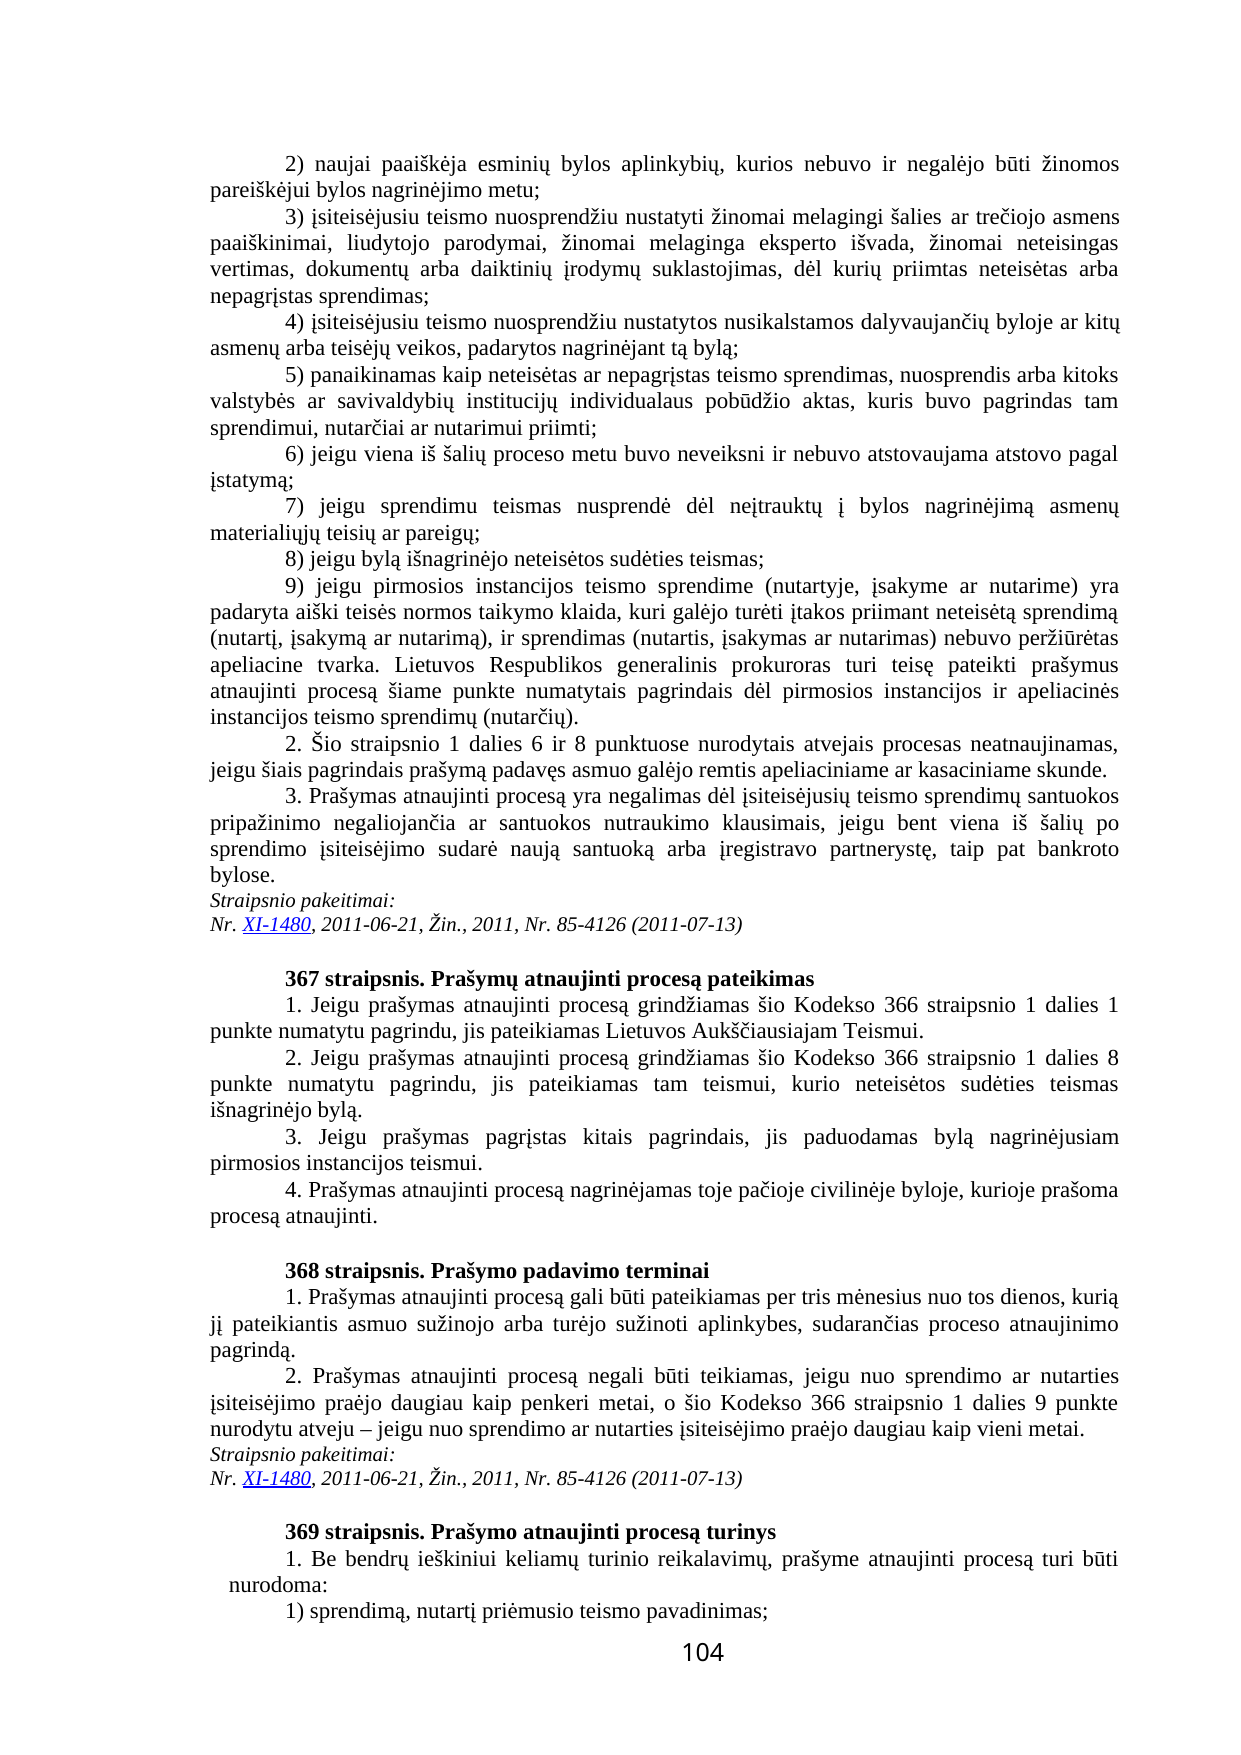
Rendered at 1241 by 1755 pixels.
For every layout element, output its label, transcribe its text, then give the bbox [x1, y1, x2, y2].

text Straipsnio pakeitimai: [210, 888, 1120, 912]
text 4. Prašymas atnaujinti procesą nagrinėjamas toje pačioje civilinėje byloje, kurioje prašoma procesą atnaujinti. [210, 1176, 1120, 1228]
text Nr. XI-1480, 2011-06-21, Žin., 2011, Nr. 85-4126 (2011-07-13) [210, 912, 1120, 936]
text 3. Jeigu prašymas pagrįstas kitais pagrindais, jis paduodamas bylą nagrinėjusiam pirmosios instancijos teismui. [210, 1123, 1120, 1176]
text 6) jeigu viena iš šalių proceso metu buvo neveiksni ir nebuvo atstovaujama atstovo pagal įstatymą; [210, 440, 1120, 493]
text 369 straipsnis. Prašymo atnaujinti procesą turinys [210, 1518, 1120, 1545]
text 1) sprendimą, nutartį priėmusio teismo pavadinimas; [210, 1597, 1120, 1624]
text 5) panaikinamas kaip neteisėtas ar nepagrįstas teismo sprendimas, nuosprendis arba kitoks valstybės ar savivaldybių institucijų individualaus pobūdžio aktas, kuris buvo pagrindas tam sprendimui, nutarčiai ar nutarimui priimti; [210, 361, 1120, 440]
text 1. Be bendrų ieškiniui keliamų turinio reikalavimų, prašyme atnaujinti procesą turi būti nurodoma: [229, 1545, 1120, 1597]
text 1. Prašymas atnaujinti procesą gali būti pateikiamas per tris mėnesius nuo tos dienos, kurią jį pateikiantis asmuo sužinojo arba turėjo sužinoti aplinkybes, sudarančias proceso atnaujinimo pagrindą. [210, 1283, 1120, 1362]
text 7) jeigu sprendimu teismas nusprendė dėl neįtrauktų į bylos nagrinėjimą asmenų materialiųjų teisių ar pareigų; [210, 493, 1120, 545]
text Straipsnio pakeitimai: [210, 1442, 1120, 1466]
text 2. Jeigu prašymas atnaujinti procesą grindžiamas šio Kodekso 366 straipsnio 1 dalies 8 punkte numatytu pagrindu, jis pateikiamas tam teismui, kurio neteisėtos sudėties teismas išnagrinėjo bylą. [210, 1044, 1120, 1123]
text Nr. XI-1480, 2011-06-21, Žin., 2011, Nr. 85-4126 (2011-07-13) [210, 1466, 1120, 1490]
text 2. Prašymas atnaujinti procesą negali būti teikiamas, jeigu nuo sprendimo ar nutarties įsiteisėjimo praėjo daugiau kaip penkeri metai, o šio Kodekso 366 straipsnio 1 dalies 9 punkte nurodytu atveju – jeigu nuo sprendimo ar nutarties įsiteisėjimo praėjo daugiau kaip vieni metai. [210, 1362, 1120, 1442]
text 3. Prašymas atnaujinti procesą yra negalimas dėl įsiteisėjusių teismo sprendimų santuokos pripažinimo negaliojančia ar santuokos nutraukimo klausimais, jeigu bent viena iš šalių po sprendimo įsiteisėjimo sudarė naują santuoką arba įregistravo partnerystę, taip pat bankroto bylose. [210, 782, 1120, 888]
text 4) įsiteisėjusiu teismo nuosprendžiu nustatytos nusikalstamos dalyvaujančių byloje ar kitų asmenų arba teisėjų veikos, padarytos nagrinėjant tą bylą; [210, 308, 1120, 361]
text 367 straipsnis. Prašymų atnaujinti procesą pateikimas [210, 965, 1120, 991]
text 368 straipsnis. Prašymo padavimo terminai [210, 1257, 1120, 1283]
text 8) jeigu bylą išnagrinėjo neteisėtos sudėties teismas; [210, 545, 1120, 572]
text 2. Šio straipsnio 1 dalies 6 ir 8 punktuose nurodytais atvejais procesas neatnaujinamas, jeigu šiais pagrindais prašymą padavęs asmuo galėjo remtis apeliaciniame ar kasaciniame skunde. [210, 730, 1120, 782]
text 1. Jeigu prašymas atnaujinti procesą grindžiamas šio Kodekso 366 straipsnio 1 dalies 1 punkte numatytu pagrindu, jis pateikiamas Lietuvos Aukščiausiajam Teismui. [210, 991, 1120, 1044]
text 3) įsiteisėjusiu teismo nuosprendžiu nustatyti žinomai melagingi šalies ar trečiojo asmens paaiškinimai, liudytojo parodymai, žinomai melaginga eksperto išvada, žinomai neteisingas vertimas, dokumentų arba daiktinių įrodymų suklastojimas, dėl kurių priimtas neteisėtas arba nepagrįstas sprendimas; [210, 203, 1120, 308]
text 9) jeigu pirmosios instancijos teismo sprendime (nutartyje, įsakyme ar nutarime) yra padaryta aiški teisės normos taikymo klaida, kuri galėjo turėti įtakos priimant neteisėtą sprendimą (nutartį, įsakymą ar nutarimą), ir sprendimas (nutartis, įsakymas ar nutarimas) nebuvo peržiūrėtas apeliacine tvarka. Lietuvos Respublikos generalinis prokuroras turi teisę pateikti prašymus atnaujinti procesą šiame punkte numatytais pagrindais dėl pirmosios instancijos ir apeliacinės instancijos teismo sprendimų (nutarčių). [210, 572, 1120, 730]
text 2) naujai paaiškėja esminių bylos aplinkybių, kurios nebuvo ir negalėjo būti žinomos pareiškėjui bylos nagrinėjimo metu; [210, 150, 1120, 203]
